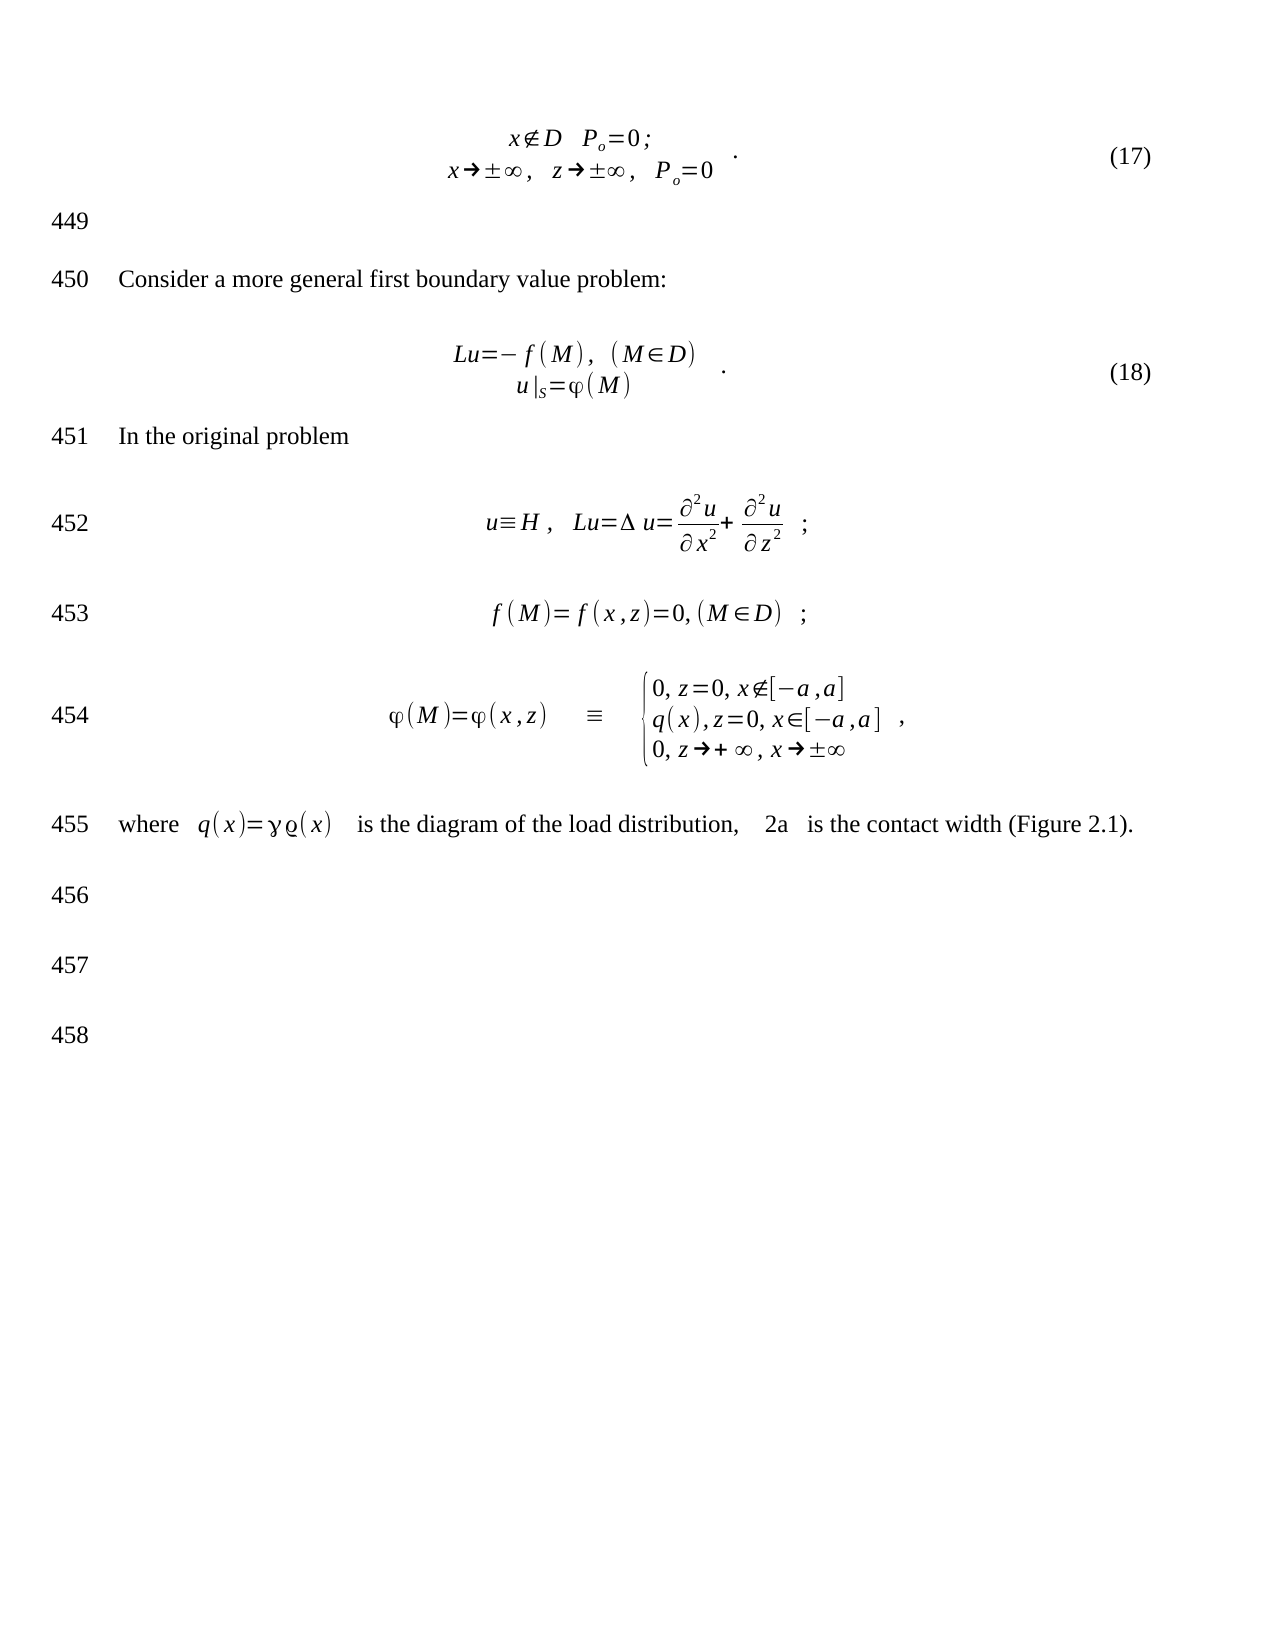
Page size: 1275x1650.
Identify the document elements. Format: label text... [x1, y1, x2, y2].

text ; [118, 491, 1157, 557]
table_header . [118, 118, 1041, 206]
text Consider a more general first boundary value problem: [118, 264, 1157, 292]
table_header . [118, 334, 1041, 421]
text In the original problem [118, 421, 1157, 449]
text where is the diagram of the load distribution, is the contact width (Figure 2.1). [118, 809, 1157, 839]
table_header (17) [1041, 118, 1157, 206]
table_header (18) [1041, 334, 1157, 421]
text ; [118, 598, 1157, 629]
text , [118, 670, 1157, 768]
